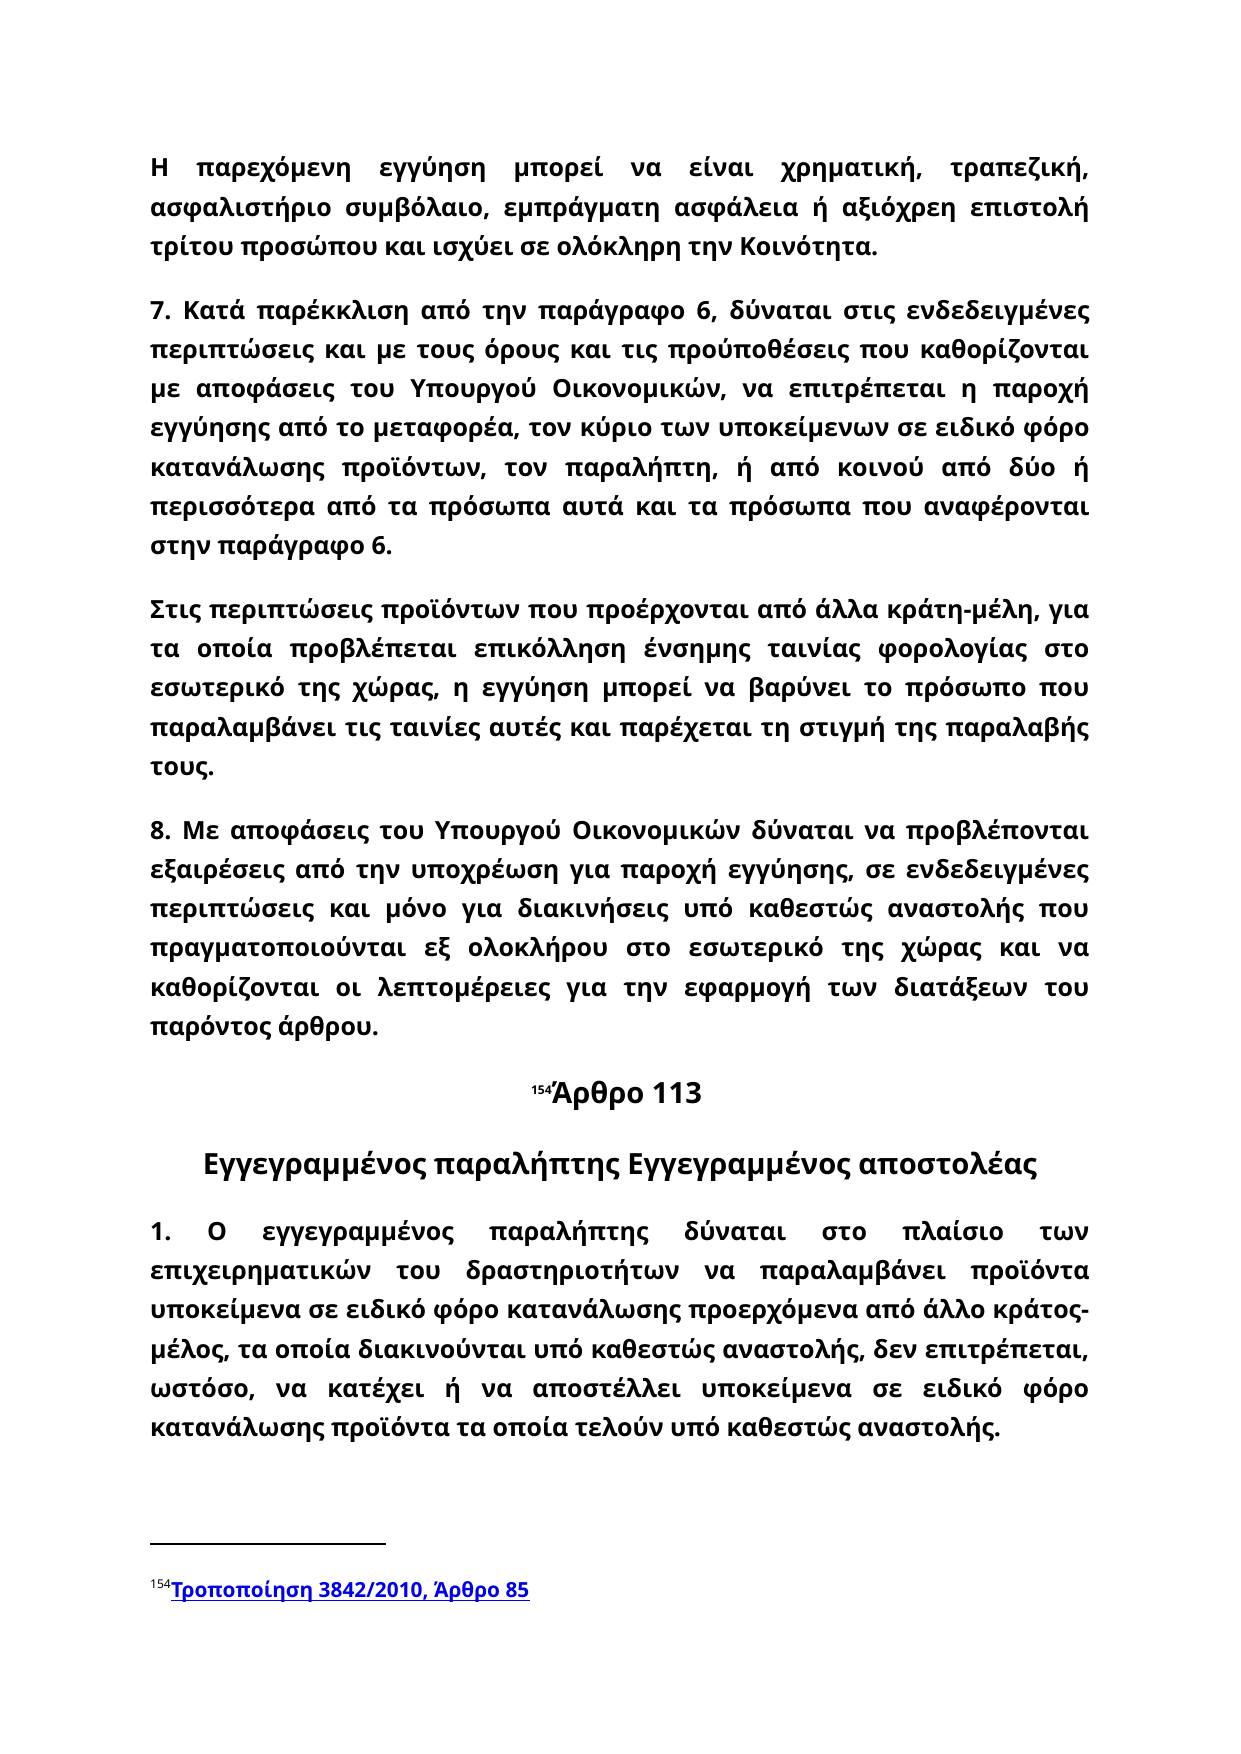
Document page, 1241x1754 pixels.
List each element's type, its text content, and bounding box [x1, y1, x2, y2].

subtitle Άρθρο 113 [150, 1072, 1090, 1112]
text 8. Με αποφάσεις του Υπουργού Οικονομικών δύναται να προβλέπονται εξαιρέσεις από την υποχρέωση για παροχή εγγύησης, σε ενδεδειγμένες περιπτώσεις και μόνο για διακινήσεις υπό καθεστώς αναστολής που πραγματοποιούνται εξ ολοκλήρου στο εσωτερικό της χώρας και να καθορίζονται οι λεπτομέρειες για την εφαρμογή των διατάξεων του παρόντος άρθρου. [150, 812, 1090, 1042]
text 7. Κατά παρέκκλιση από την παράγραφο 6, δύναται στις ενδεδειγμένες περιπτώσεις και με τους όρους και τις προύποθέσεις που καθορίζονται με αποφάσεις του Υπουργού Οικονομικών, να επιτρέπεται η παροχή εγγύησης από το μεταφορέα, τον κύριο των υποκείμενων σε ειδικό φόρο κατανάλωσης προϊόντων, τον παραλήπτη, ή από κοινού από δύο ή περισσότερα από τα πρόσωπα αυτά και τα πρόσωπα που αναφέρονται στην παράγραφο 6. [150, 292, 1090, 562]
subtitle Εγγεγραμμένος παραλήπτης Εγγεγραμμένος αποστολέας [150, 1143, 1090, 1183]
text Στις περιπτώσεις προϊόντων που προέρχονται από άλλα κράτη-μέλη, για τα οποία προβλέπεται επικόλληση ένσημης ταινίας φορολογίας στο εσωτερικό της χώρας, η εγγύηση μπορεί να βαρύνει το πρόσωπο που παραλαμβάνει τις ταινίες αυτές και παρέχεται τη στιγμή της παραλαβής τους. [150, 592, 1090, 782]
text 1. Ο εγγεγραμμένος παραλήπτης δύναται στο πλαίσιο των επιχειρηματικών του δραστηριοτήτων να παραλαμβάνει προϊόντα υποκείμενα σε ειδικό φόρο κατανάλωσης προερχόμενα από άλλο κράτος-μέλος, τα οποία διακινούνται υπό καθεστώς αναστολής, δεν επιτρέπεται, ωστόσο, να κατέχει ή να αποστέλλει υποκείμενα σε ειδικό φόρο κατανάλωσης προϊόντα τα οποία τελούν υπό καθεστώς αναστολής. [150, 1214, 1090, 1444]
text Η παρεχόμενη εγγύηση μπορεί να είναι χρηματική, τραπεζική, ασφαλιστήριο συμβόλαιο, εμπράγματη ασφάλεια ή αξιόχρεη επιστολή τρίτου προσώπου και ισχύει σε ολόκληρη την Κοινότητα. [150, 150, 1090, 262]
text Τροποποίηση 3842/2010, Άρθρο 85 [150, 1576, 1090, 1604]
